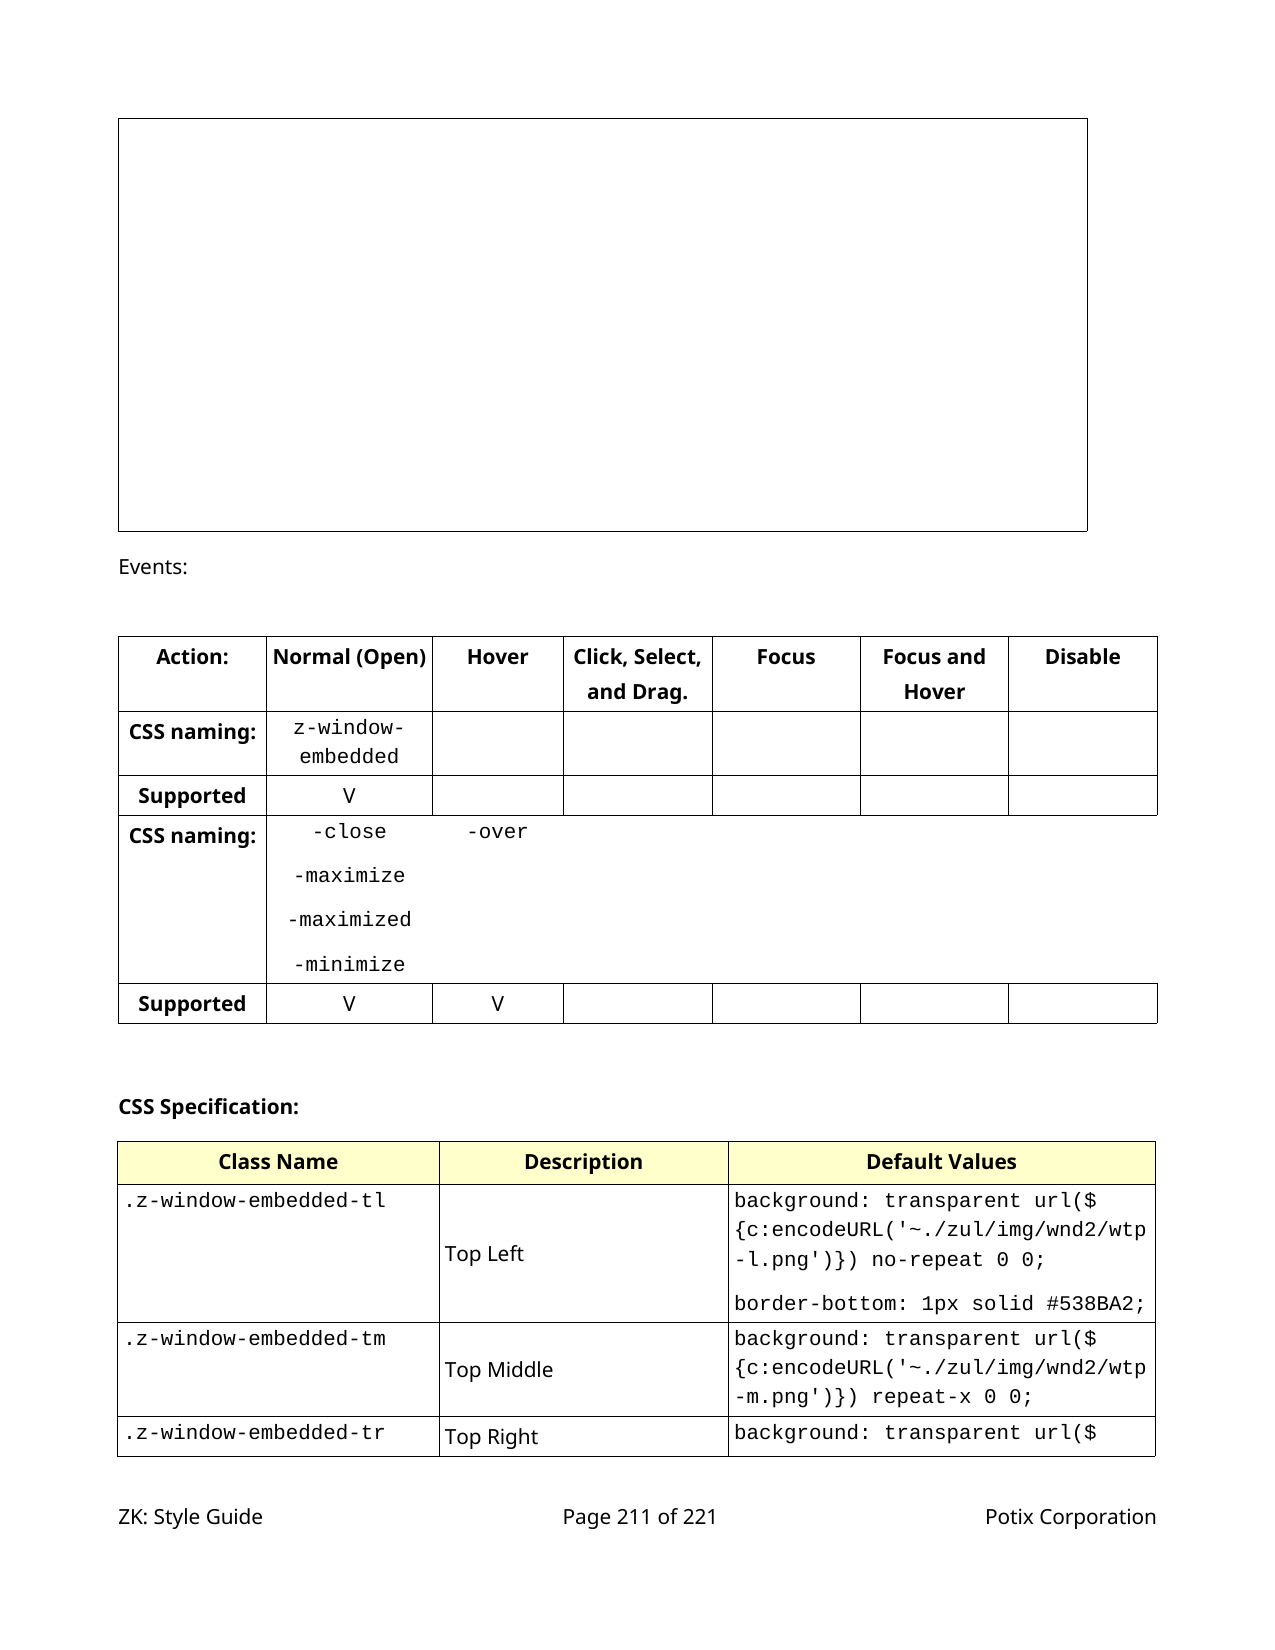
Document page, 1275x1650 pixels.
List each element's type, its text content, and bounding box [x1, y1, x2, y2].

table_header Hover [433, 637, 563, 711]
table_cell V [267, 984, 432, 1023]
text Events: [118, 552, 1157, 615]
table_cell .z-window-embedded-tl [118, 1185, 439, 1322]
table_cell background: transparent url($ [729, 1417, 1155, 1456]
table_cell [564, 984, 712, 1023]
table_cell [1009, 776, 1157, 815]
table_header Description [440, 1142, 728, 1184]
table_cell [1009, 984, 1157, 1023]
table_cell [861, 984, 1008, 1023]
table_cell [433, 712, 563, 775]
table_cell z-window-embedded [267, 712, 432, 775]
table_header Default Values [729, 1142, 1155, 1184]
table_cell Supported [119, 776, 266, 815]
table_cell [1009, 712, 1157, 775]
table_cell V [433, 984, 563, 1023]
table_cell [119, 119, 1087, 531]
table_cell [713, 776, 860, 815]
table_cell [564, 776, 712, 815]
table_header Focus and Hover [861, 637, 1008, 711]
table_cell [433, 776, 563, 815]
table_cell -close -maximize -maximized -minimize [267, 816, 432, 983]
table_header Normal (Open) [267, 637, 432, 711]
table_header Click, Select, and Drag. [564, 637, 712, 711]
table_cell Top Right [440, 1417, 728, 1456]
table_header Focus [713, 637, 860, 711]
table_header Action: [119, 637, 266, 711]
table_cell CSS naming: [119, 712, 266, 775]
table_cell Supported [119, 984, 266, 1023]
table_cell .z-window-embedded-tm [118, 1323, 439, 1416]
table_cell background: transparent url(${c:encodeURL('~./zul/img/wnd2/wtp-l.png')}) no-repeat 0 0; border-bottom: 1px solid #538BA2; [729, 1185, 1155, 1322]
table_cell -over [432, 816, 563, 983]
table_cell [861, 776, 1008, 815]
table_cell CSS naming: [119, 816, 266, 983]
table_header Class Name [118, 1142, 439, 1184]
table_cell [713, 984, 860, 1023]
table_cell [1008, 816, 1157, 983]
table_cell .z-window-embedded-tr [118, 1417, 439, 1456]
table_cell Top Left [440, 1185, 728, 1322]
table_cell [712, 816, 860, 983]
table_cell [563, 816, 712, 983]
table_cell [860, 816, 1008, 983]
table_cell V [267, 776, 432, 815]
table_cell Top Middle [440, 1323, 728, 1416]
text CSS Specification: [118, 1092, 1157, 1121]
table_cell background: transparent url(${c:encodeURL('~./zul/img/wnd2/wtp-m.png')}) repeat-x 0 0; [729, 1323, 1155, 1416]
table_cell [713, 712, 860, 775]
table_header Disable [1009, 637, 1157, 711]
table_cell [861, 712, 1008, 775]
table_cell [564, 712, 712, 775]
